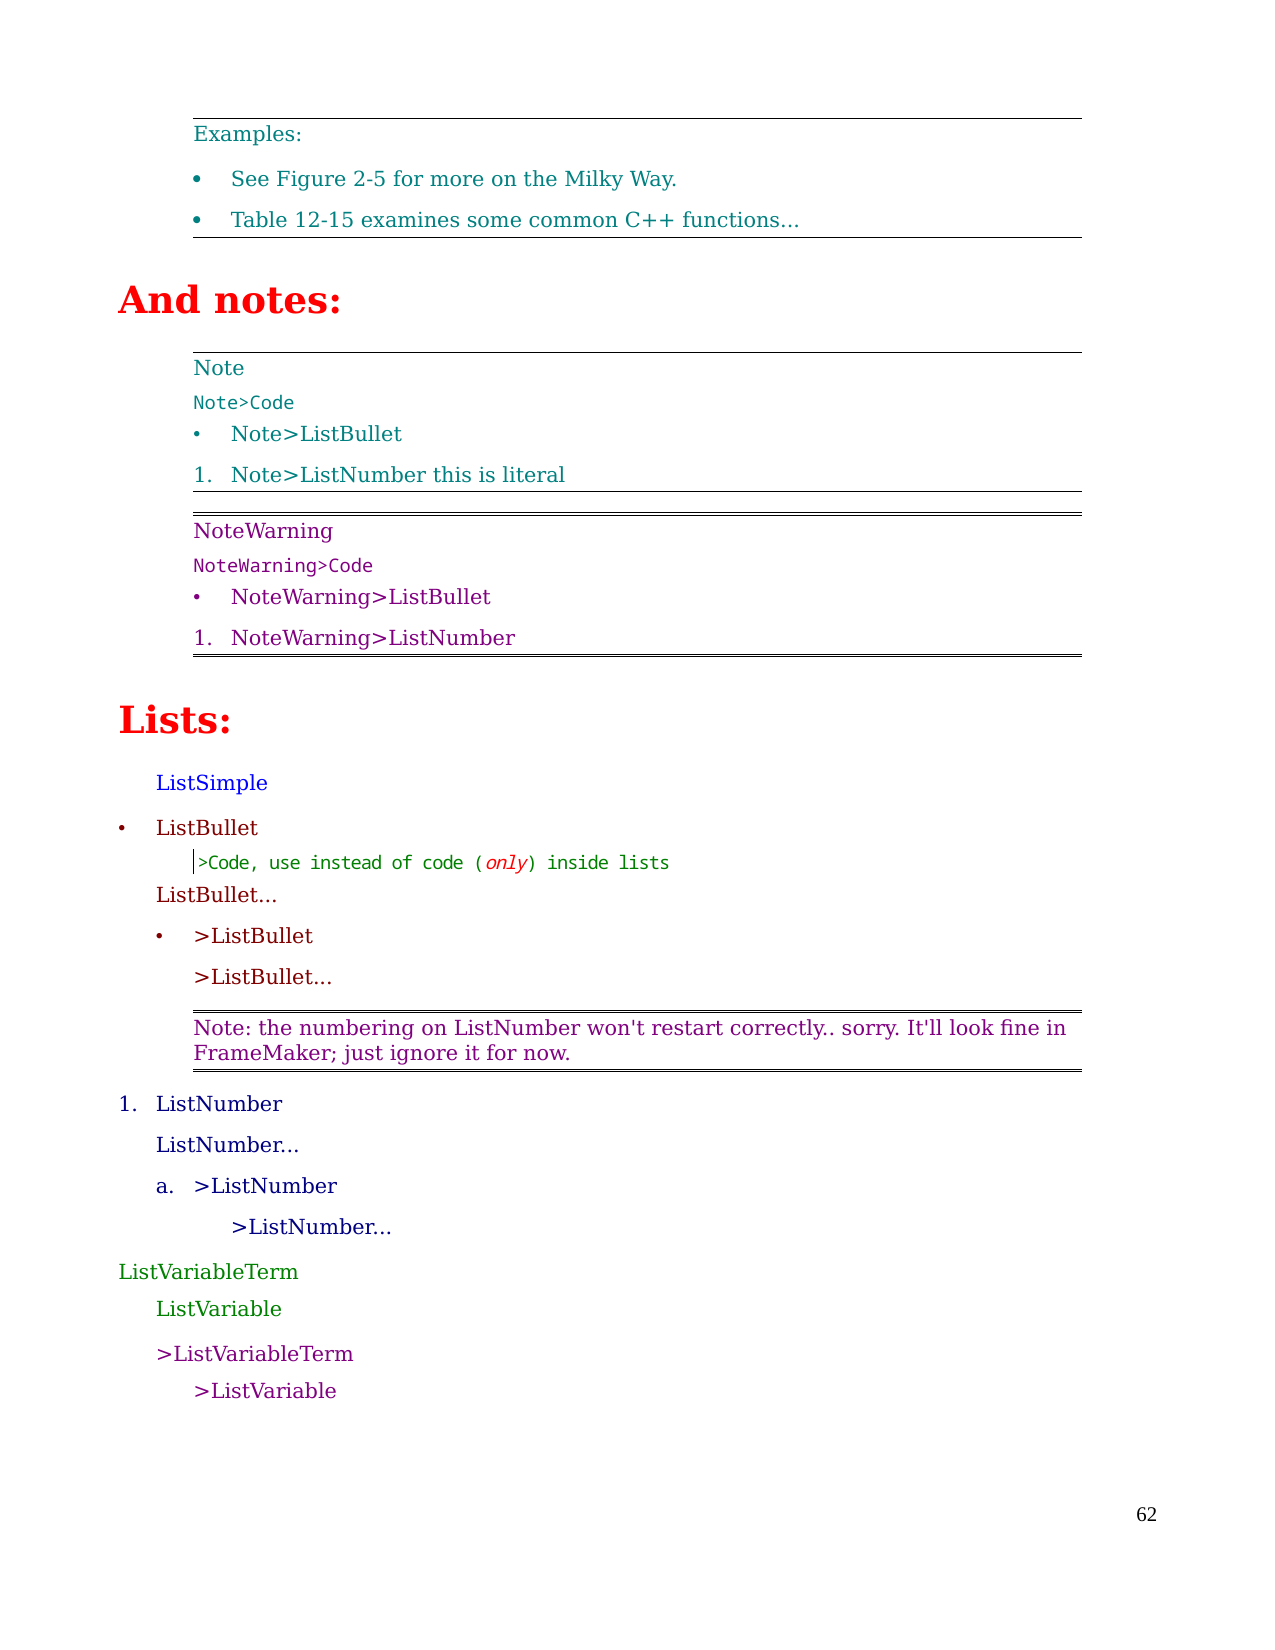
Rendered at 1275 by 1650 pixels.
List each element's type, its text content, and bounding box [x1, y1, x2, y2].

text Examples: [193, 119, 1082, 147]
list Table 12-15 examines some common C++ functions... [193, 204, 1082, 237]
list >ListVariableTerm [156, 1342, 1157, 1366]
list ListNumber [118, 1092, 1157, 1116]
list ListNumber... [156, 1133, 1157, 1157]
list Note>ListBullet [193, 418, 1082, 446]
list ListVariableTerm [118, 1260, 1157, 1284]
list See Figure 2-5 for more on the Milky Way. [193, 163, 1082, 192]
list ListBullet... [156, 883, 1157, 907]
list >ListVariable [193, 1379, 1157, 1403]
text And notes: [118, 279, 1157, 323]
list ListBullet [118, 816, 1157, 841]
text Lists: [118, 698, 1157, 742]
text NoteWarning>Code [193, 549, 1082, 576]
text Note [193, 353, 1082, 380]
list >ListNumber [156, 1174, 1157, 1198]
text Note>Code [193, 389, 1082, 414]
text >Code, use instead of code (only) inside lists [194, 849, 1176, 874]
list Note>ListNumber this is literal [193, 459, 1082, 491]
list >ListNumber... [231, 1215, 1157, 1239]
list >ListBullet [156, 924, 1157, 948]
list ListVariable [156, 1297, 1157, 1321]
list NoteWarning>ListNumber [193, 619, 1082, 654]
list >ListBullet... [193, 965, 1157, 989]
list NoteWarning>ListBullet [193, 578, 1082, 609]
list ListSimple [156, 771, 1157, 796]
text NoteWarning [193, 516, 1082, 543]
text Note: the numbering on ListNumber won't restart correctly.. sorry. It'll look fine in FrameMaker; just ignore it for now. [193, 1013, 1082, 1069]
